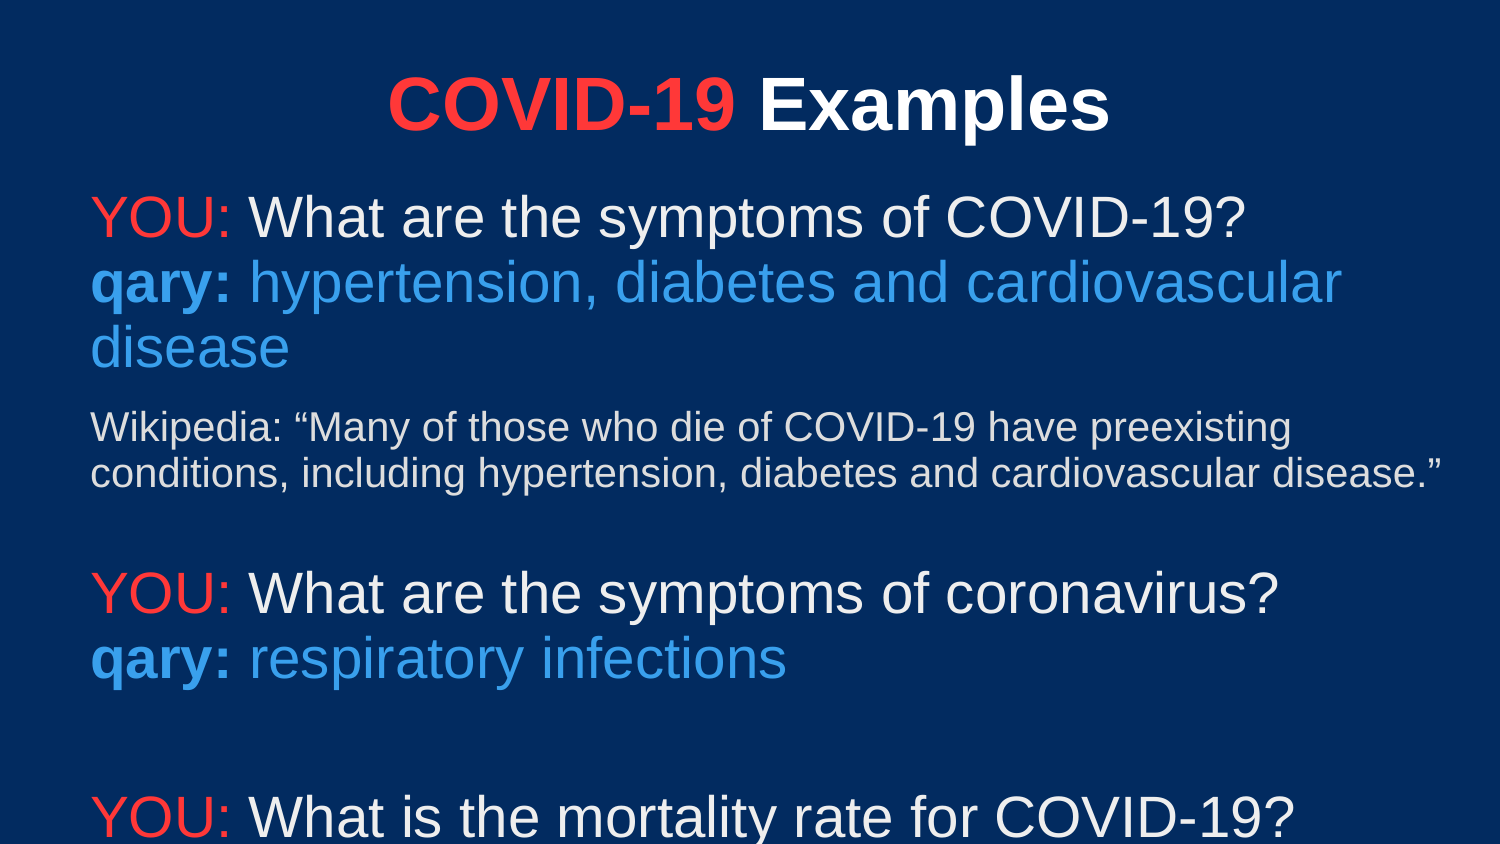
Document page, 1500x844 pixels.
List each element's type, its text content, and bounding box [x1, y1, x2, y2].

text_box YOU: What are the symptoms of COVID-19? qary: hypertension, diabetes and cardiovascular disease Wikipedia: “Many of those who die of COVID-19 have preexisting conditions, including hypertension, diabetes and cardiovascular disease.” YOU: What are the symptoms of coronavirus? qary: respiratory infections YOU: What is the mortality rate for COVID-19? qary: 5,833 [75, 149, 1464, 844]
title COVID-19 Examples [74, 10, 1425, 198]
